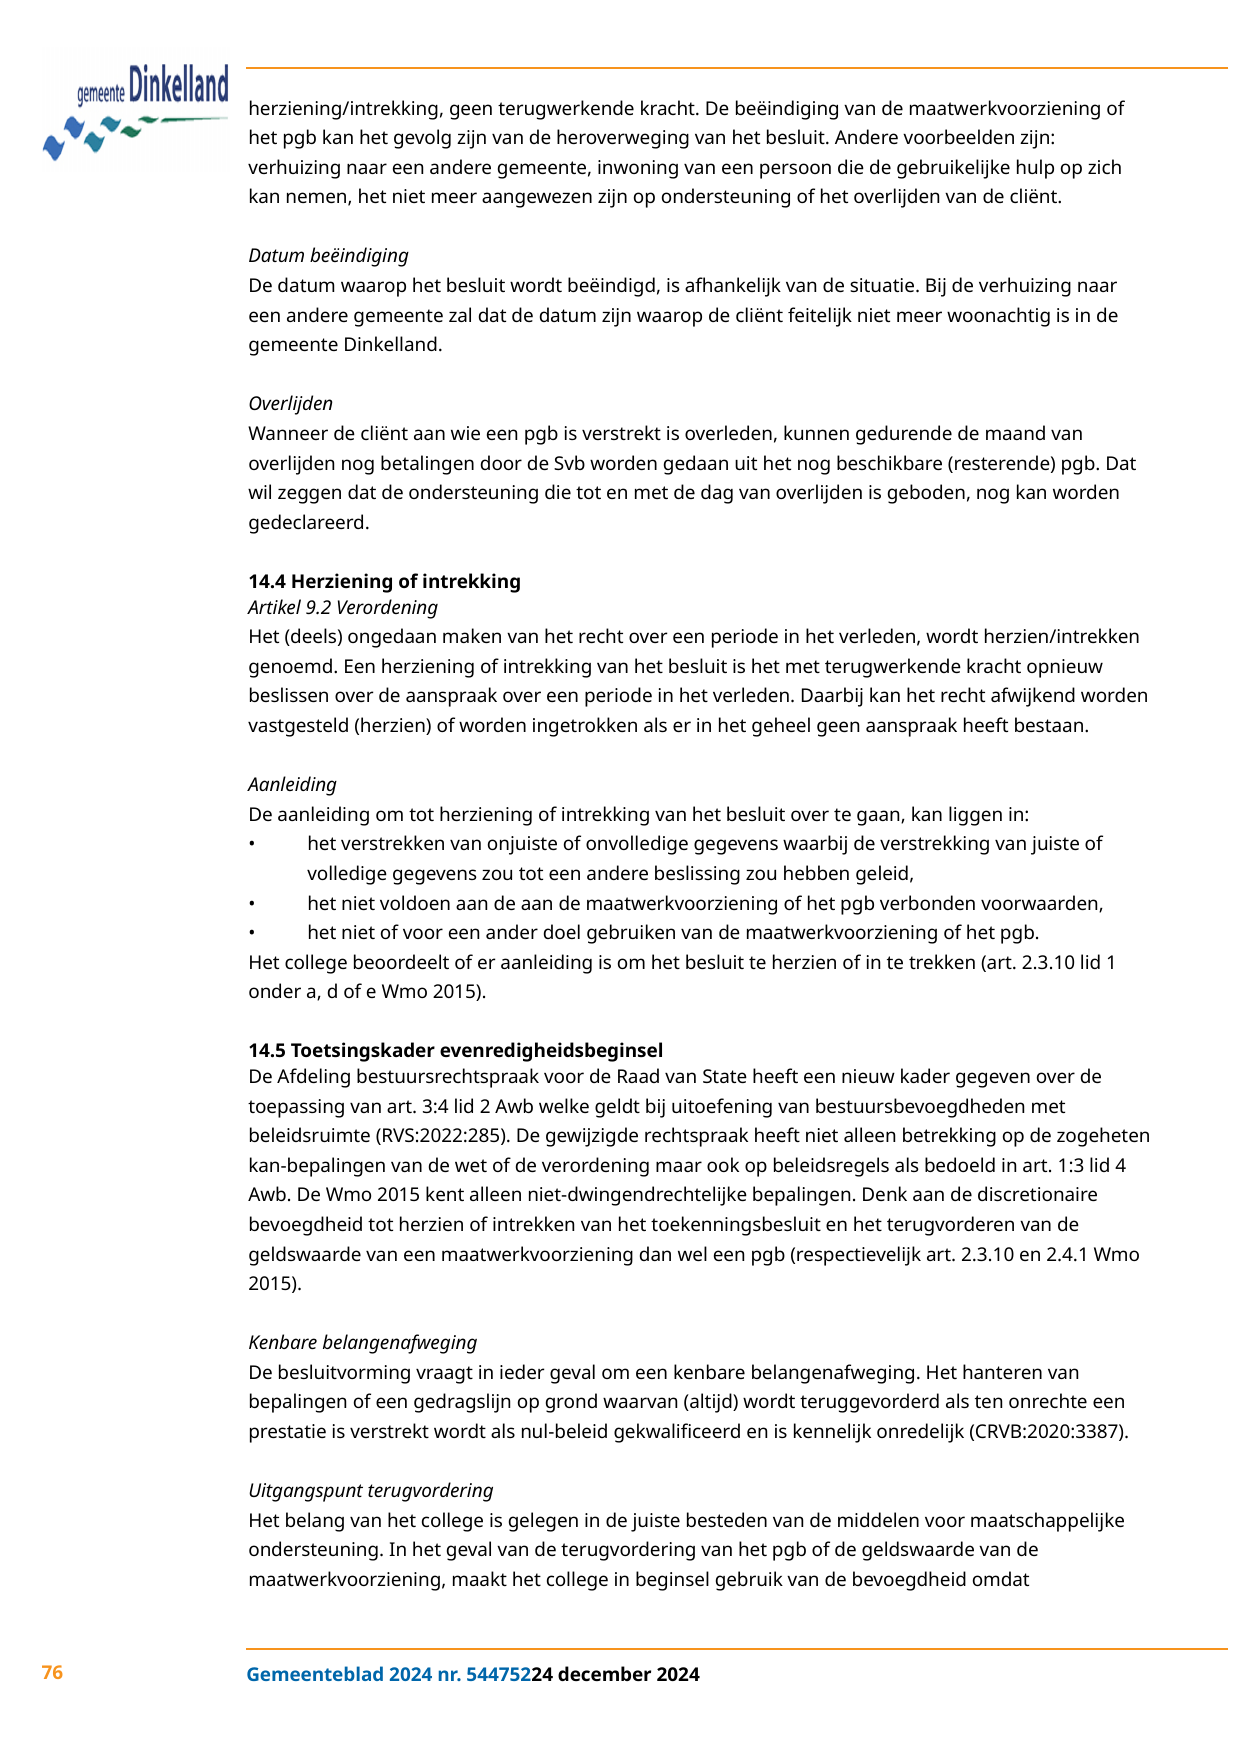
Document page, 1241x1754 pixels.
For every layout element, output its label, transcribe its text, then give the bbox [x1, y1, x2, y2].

text De besluitvorming vraagt in ieder geval om een kenbare belangenafweging. Het hanteren van bepalingen of een gedragslijn op grond waarvan (altijd) wordt teruggevorderd als ten onrechte een prestatie is verstrekt wordt als nul-beleid gekwalificeerd en is kennelijk onredelijk (CRVB:2020:3387). [248, 1359, 1152, 1444]
text Aanleiding [248, 771, 1152, 797]
text Uitgangspunt terugvordering [248, 1477, 1152, 1503]
text 14.5 Toetsingskader evenredigheidsbeginsel [248, 1038, 1152, 1063]
text Artikel 9.2 Verordening [248, 594, 1152, 619]
list het niet of voor een ander doel gebruiken van de maatwerkvoorziening of het pgb. [248, 919, 1152, 945]
text De Afdeling bestuursrechtspraak voor de Raad van State heeft een nieuw kader gegeven over de toepassing van art. 3:4 lid 2 Awb welke geldt bij uitoefening van bestuursbevoegdheden met beleidsruimte (RVS:2022:285). De gewijzigde rechtspraak heeft niet alleen betrekking op de zogeheten kan-bepalingen van de wet of de verordening maar ook op beleidsregels als bedoeld in art. 1:3 lid 4 Awb. De Wmo 2015 kent alleen niet-dwingendrechtelijke bepalingen. Denk aan de discretionaire bevoegdheid tot herzien of intrekken van het toekenningsbesluit en het terugvorderen van de geldswaarde van een maatwerkvoorziening dan wel een pgb (respectievelijk art. 2.3.10 en 2.4.1 Wmo 2015). [248, 1063, 1152, 1296]
text De datum waarop het besluit wordt beëindigd, is afhankelijk van de situatie. Bij de verhuizing naar een andere gemeente zal dat de datum zijn waarop de cliënt feitelijk niet meer woonachtig is in de gemeente Dinkelland. [248, 272, 1152, 357]
text Kenbare belangenafweging [248, 1329, 1152, 1355]
text Wanneer de cliënt aan wie een pgb is verstrekt is overleden, kunnen gedurende de maand van overlijden nog betalingen door de Svb worden gedaan uit het nog beschikbare (resterende) pgb. Dat wil zeggen dat de ondersteuning die tot en met de dag van overlijden is geboden, nog kan worden gedeclareerd. [248, 420, 1152, 535]
text herziening/intrekking, geen terugwerkende kracht. De beëindiging van de maatwerkvoorziening of het pgb kan het gevolg zijn van de heroverweging van het besluit. Andere voorbeelden zijn: verhuizing naar een andere gemeente, inwoning van een persoon die de gebruikelijke hulp op zich kan nemen, het niet meer aangewezen zijn op ondersteuning of het overlijden van de cliënt. [248, 95, 1152, 209]
text Het (deels) ongedaan maken van het recht over een periode in het verleden, wordt herzien/intrekken genoemd. Een herziening of intrekking van het besluit is het met terugwerkende kracht opnieuw beslissen over de aanspraak over een periode in het verleden. Daarbij kan het recht afwijkend worden vastgesteld (herzien) of worden ingetrokken als er in het geheel geen aanspraak heeft bestaan. [248, 623, 1152, 738]
text Het belang van het college is gelegen in de juiste besteden van de middelen voor maatschappelijke ondersteuning. In het geval van de terugvordering van het pgb of de geldswaarde van de maatwerkvoorziening, maakt het college in beginsel gebruik van de bevoegdheid omdat [248, 1507, 1152, 1592]
text 14.4 Herziening of intrekking [248, 568, 1152, 594]
picture [41, 47, 231, 172]
text Overlijden [248, 391, 1152, 416]
text Het college beoordeelt of er aanleiding is om het besluit te herzien of in te trekken (art. 2.3.10 lid 1 onder a, d of e Wmo 2015). [248, 949, 1152, 1004]
list het verstrekken van onjuiste of onvolledige gegevens waarbij de verstrekking van juiste of volledige gegevens zou tot een andere beslissing zou hebben geleid, [248, 831, 1152, 886]
text Datum beëindiging [248, 243, 1152, 268]
text De aanleiding om tot herziening of intrekking van het besluit over te gaan, kan liggen in: [248, 801, 1152, 827]
list het niet voldoen aan de aan de maatwerkvoorziening of het pgb verbonden voorwaarden, [248, 890, 1152, 915]
